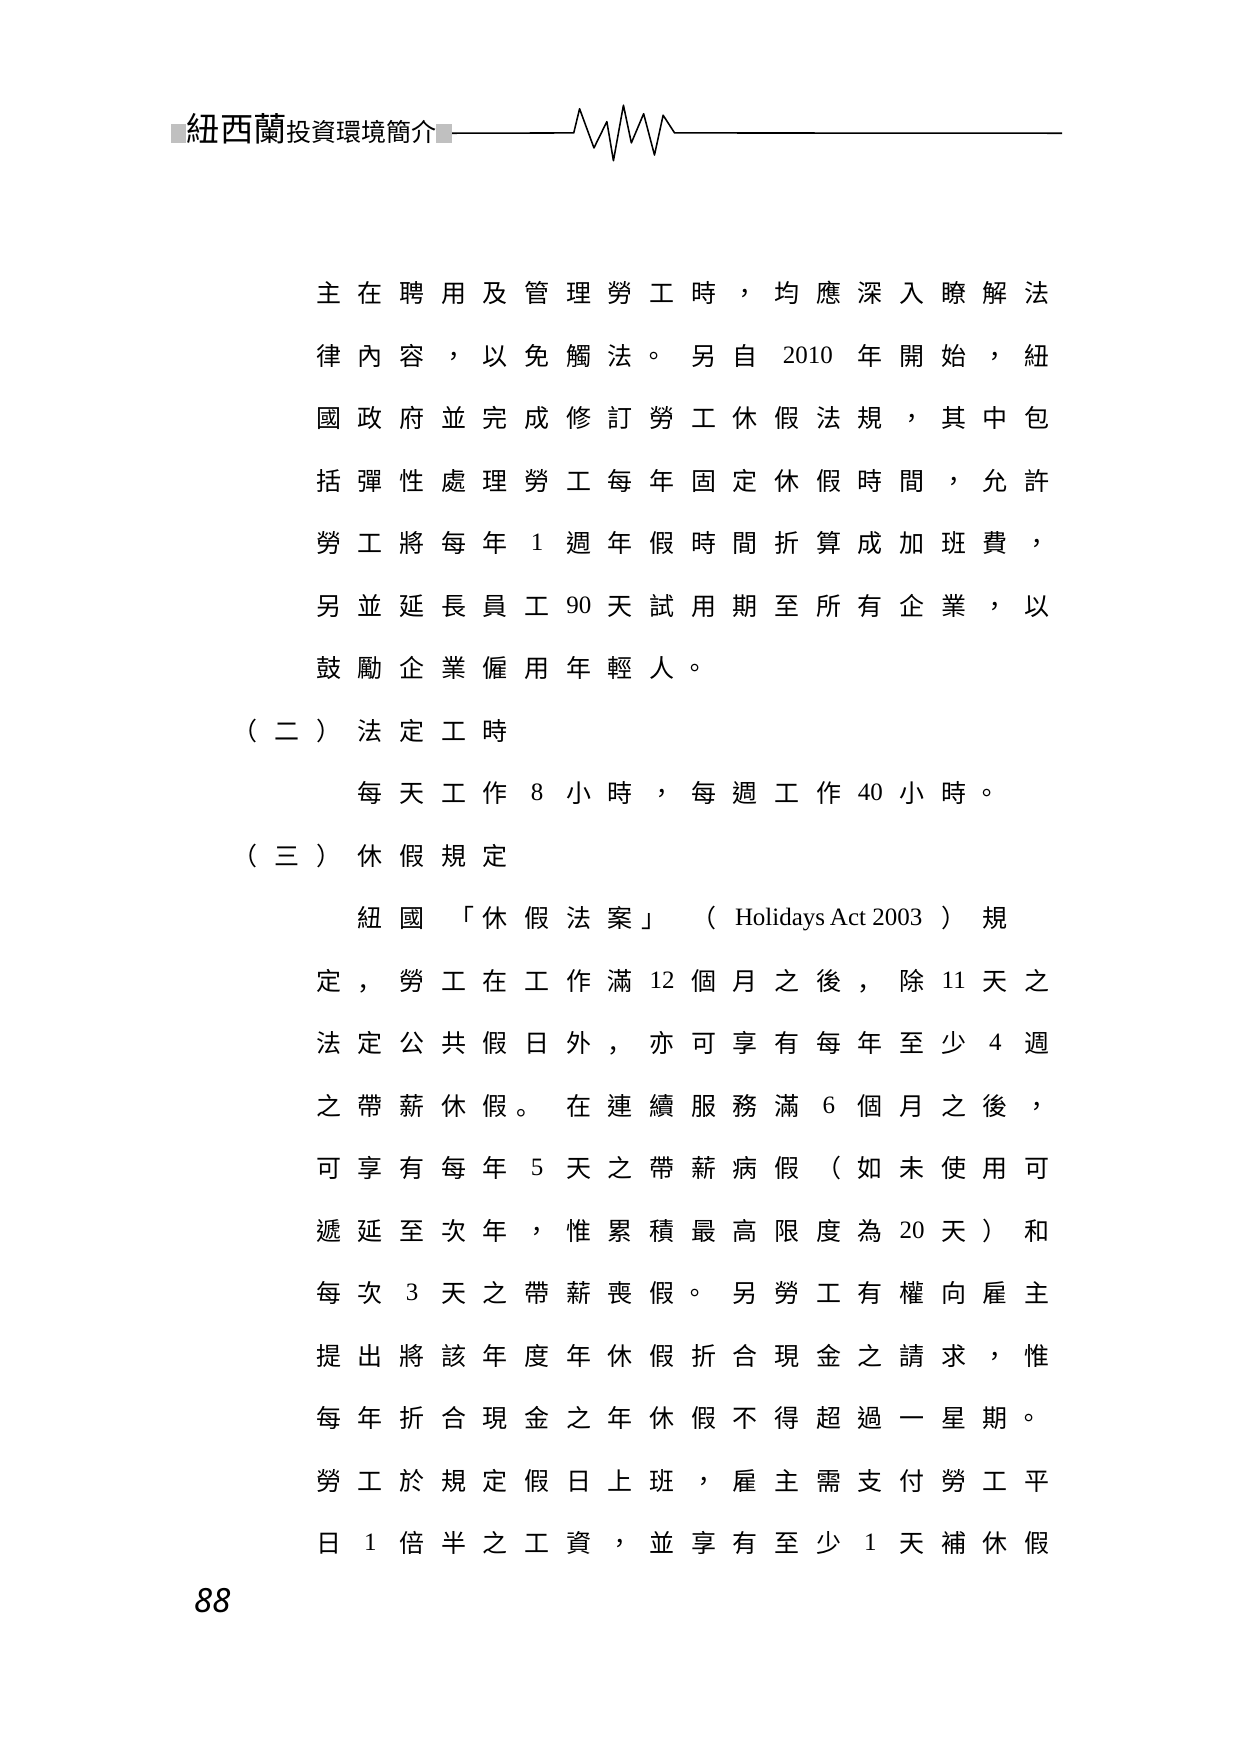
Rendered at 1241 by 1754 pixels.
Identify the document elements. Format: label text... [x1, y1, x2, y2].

text 每天工作8小時，每週工作40小時。 [281, 750, 1058, 813]
text （二）法定工時 [207, 688, 1058, 750]
text （三）休假規定 [207, 813, 1058, 875]
text 紐國「休假法案」（Holidays Act 2003）規定，勞工在工作滿12個月之後，除11天之法定公共假日外，亦可享有每年至少4週之帶薪休假。在連續服務滿6個月之後，可享有每年5天之帶薪病假（如未使用可遞延至次年，惟累積最高限度為20天）和每次3天之帶薪喪假。另勞工有權向雇主提出將該年度年休假折合現金之請求，惟每年折合現金之年休假不得超過一星期。勞工於規定假日上班，雇主需支付勞工平日1倍半之工資，並享有至少1天補休假 [281, 875, 1058, 1563]
text 主在聘用及管理勞工時，均應深入瞭解法律內容，以免觸法。另自2010年開始，紐國政府並完成修訂勞工休假法規，其中包括彈性處理勞工每年固定休假時間，允許勞工將每年1週年假時間折算成加班費，另並延長員工90天試用期至所有企業，以鼓勵企業僱用年輕人。 [281, 250, 1058, 688]
